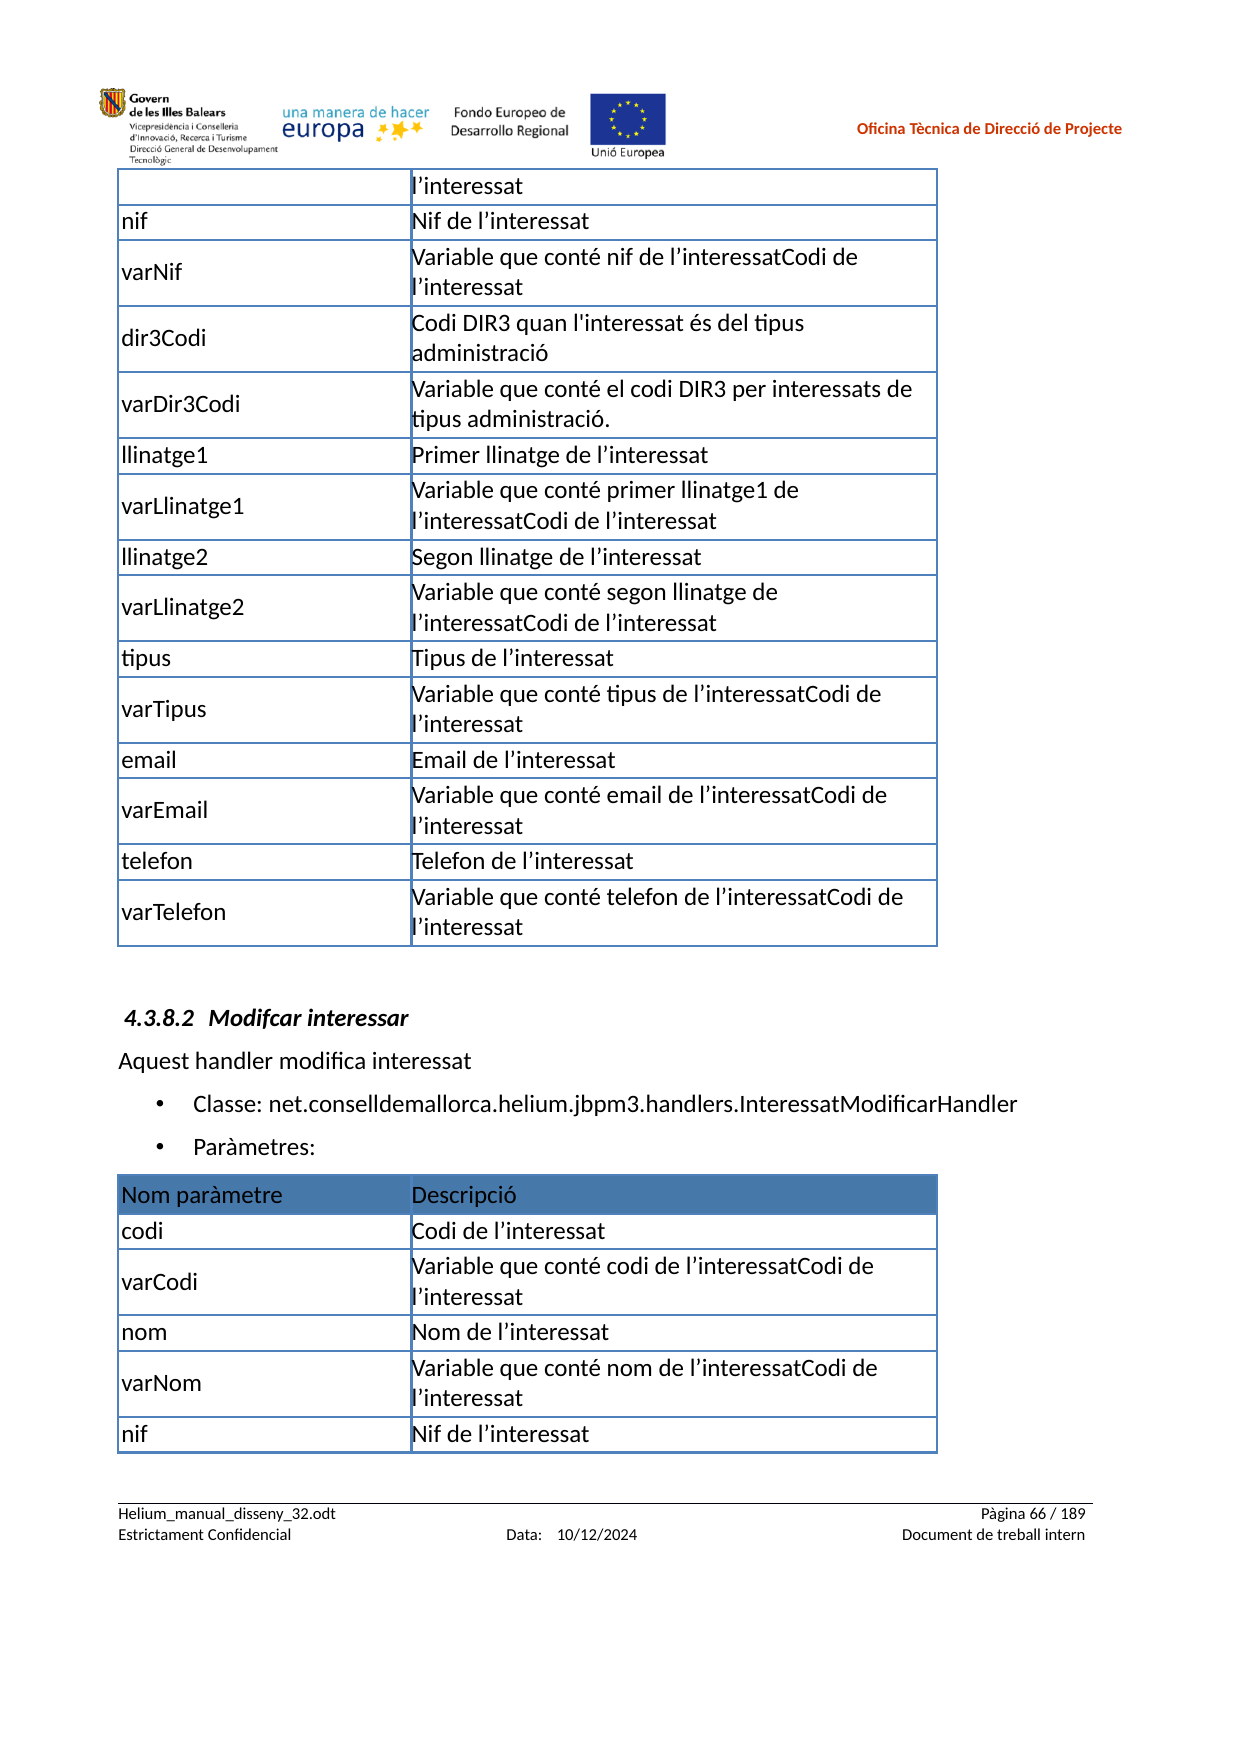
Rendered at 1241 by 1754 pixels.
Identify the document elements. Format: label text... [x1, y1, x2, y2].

table_cell telefon [119, 845, 410, 879]
table_cell nif [119, 206, 410, 239]
table_cell Primer llinatge de l’interessat [413, 439, 936, 473]
table_cell l’interessat [413, 170, 936, 203]
table_cell llinatge1 [119, 439, 410, 473]
list Paràmetres: [156, 1131, 1122, 1162]
table_cell tipus [119, 642, 410, 676]
table_cell llinatge2 [119, 541, 410, 574]
table_cell Variable que conté telefon de l’interessatCodi de l’interessat [413, 881, 936, 945]
table_cell [119, 170, 410, 203]
table_cell Variable que conté primer llinatge1 de l’interessatCodi de l’interessat [413, 475, 936, 539]
table_header Descripció [413, 1176, 936, 1213]
table_cell Nif de l’interessat [413, 1418, 936, 1451]
table_cell Variable que conté codi de l’interessatCodi de l’interessat [413, 1250, 936, 1314]
table_cell nom [119, 1316, 410, 1350]
table_cell Variable que conté nif de l’interessatCodi de l’interessat [413, 241, 936, 305]
table_cell dir3Codi [119, 307, 410, 371]
text Aquest handler modifica interessat [118, 1045, 1122, 1076]
table_cell Telefon de l’interessat [413, 845, 936, 879]
table_cell Nom de l’interessat [413, 1316, 936, 1350]
table_cell Nif de l’interessat [413, 206, 936, 239]
table_cell varEmail [119, 779, 410, 843]
table_cell Email de l’interessat [413, 744, 936, 777]
table_cell Variable que conté el codi DIR3 per interessats de tipus administració. [413, 373, 936, 437]
table_cell varNom [119, 1352, 410, 1416]
table_cell Codi de l’interessat [413, 1215, 936, 1248]
subtitle Modifcar interessar [118, 1002, 1122, 1033]
table_cell nif [119, 1418, 410, 1451]
table_cell Variable que conté nom de l’interessatCodi de l’interessat [413, 1352, 936, 1416]
table_cell varLlinatge1 [119, 475, 410, 539]
table_cell Segon llinatge de l’interessat [413, 541, 936, 574]
table_cell varTipus [119, 678, 410, 742]
list Classe: net.conselldemallorca.helium.jbpm3.handlers.InteressatModificarHandler [156, 1088, 1122, 1119]
table_cell email [119, 744, 410, 777]
table_cell varCodi [119, 1250, 410, 1314]
table_cell varLlinatge2 [119, 576, 410, 640]
table_cell varDir3Codi [119, 373, 410, 437]
table_cell Codi DIR3 quan l'interessat és del tipus administració [413, 307, 936, 371]
picture [99, 87, 668, 166]
table_cell Tipus de l’interessat [413, 642, 936, 676]
table_cell Variable que conté email de l’interessatCodi de l’interessat [413, 779, 936, 843]
table_cell codi [119, 1215, 410, 1248]
table_cell varTelefon [119, 881, 410, 945]
table_cell Variable que conté tipus de l’interessatCodi de l’interessat [413, 678, 936, 742]
table_header Nom paràmetre [119, 1176, 410, 1213]
table_cell varNif [119, 241, 410, 305]
table_cell Variable que conté segon llinatge de l’interessatCodi de l’interessat [413, 576, 936, 640]
